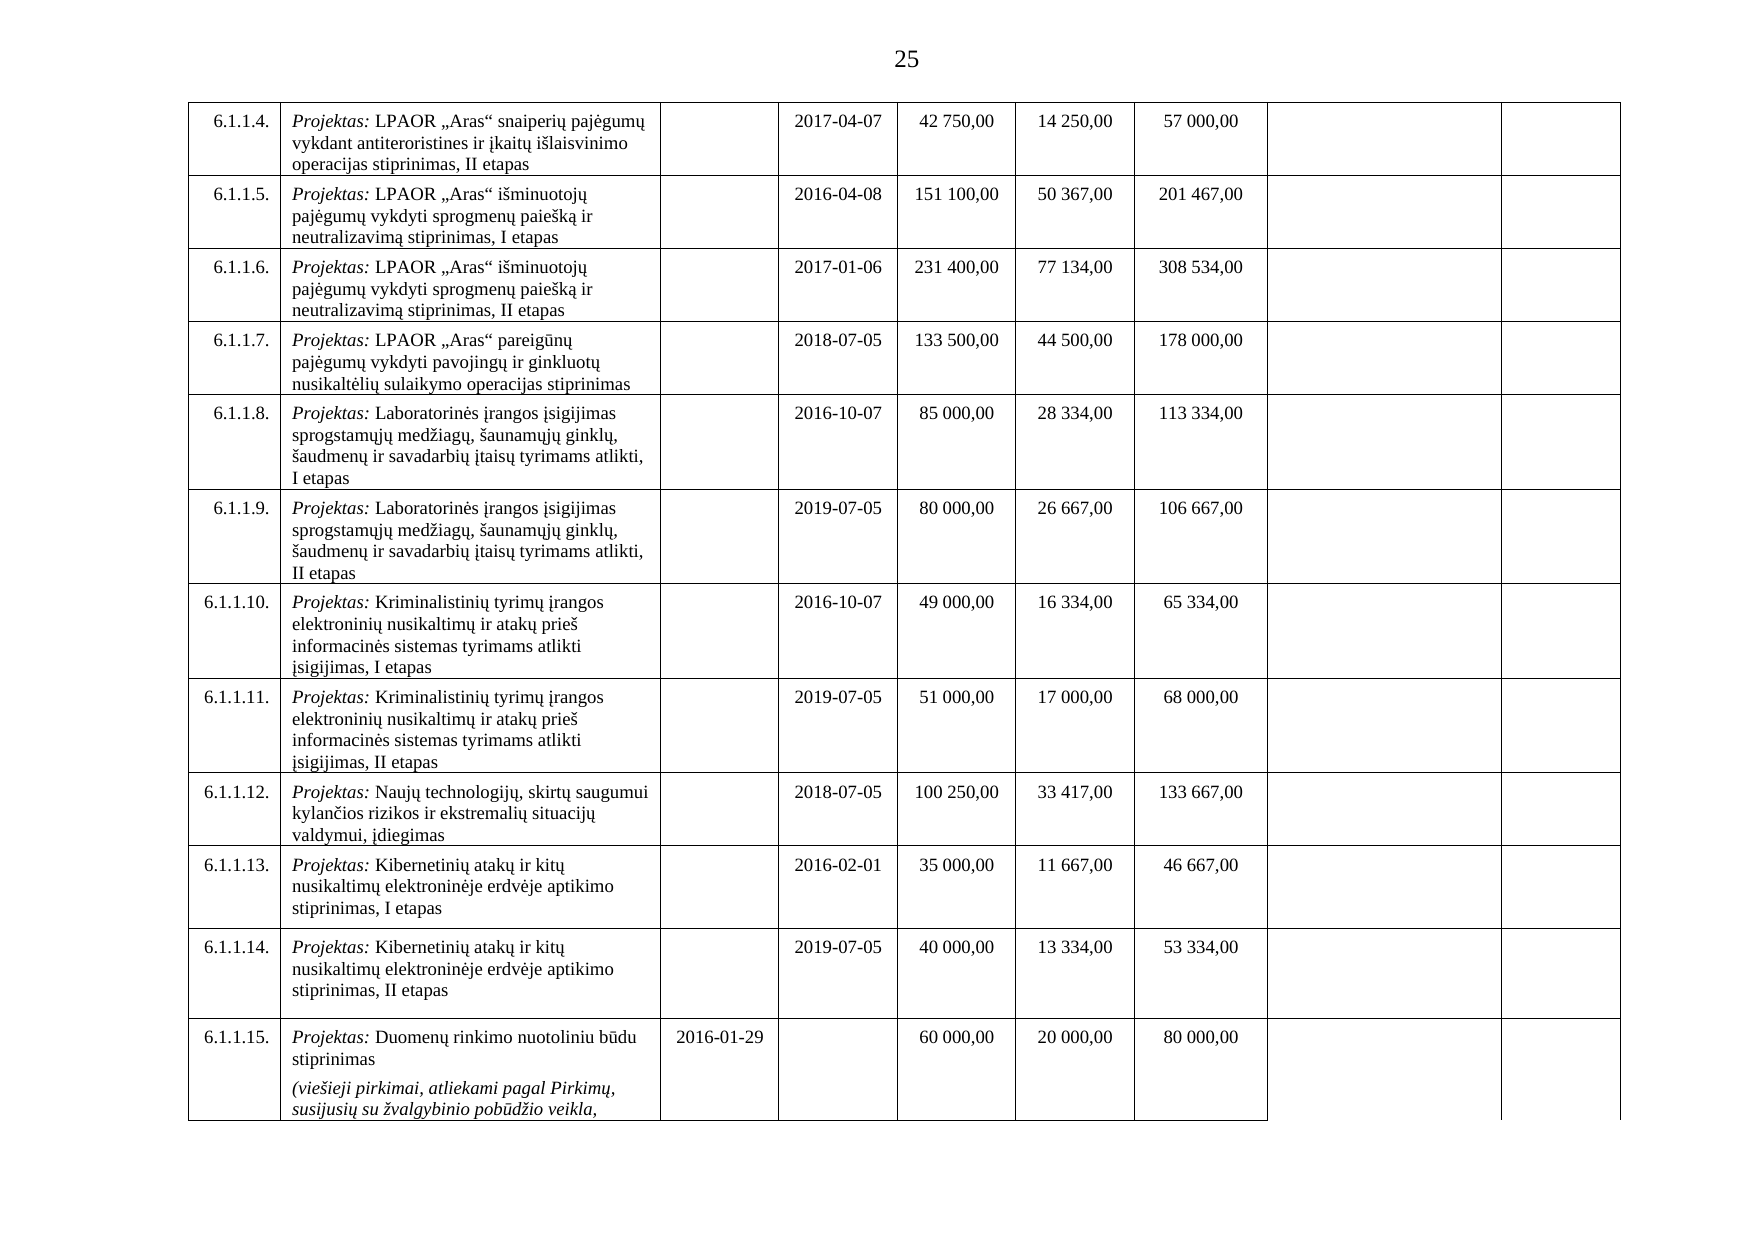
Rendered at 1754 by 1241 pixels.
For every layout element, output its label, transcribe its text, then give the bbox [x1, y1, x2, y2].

table_cell 20 000,00 [1016, 1019, 1134, 1120]
table_cell [1268, 773, 1501, 845]
table_cell 151 100,00 [898, 176, 1015, 248]
table_cell 2016-10-07 [779, 395, 897, 488]
table_cell [1502, 103, 1620, 175]
table_cell 2016-04-08 [779, 176, 897, 248]
table_cell [661, 103, 778, 175]
table_cell [1502, 679, 1620, 772]
table_cell [1502, 929, 1620, 1018]
table_cell 2019-07-05 [779, 679, 897, 772]
table_cell [1268, 490, 1501, 583]
table_cell [779, 1019, 897, 1120]
table_cell [1502, 773, 1620, 845]
table_cell [1502, 249, 1620, 321]
table_cell 106 667,00 [1135, 490, 1267, 583]
table_cell 133 500,00 [898, 322, 1015, 394]
table_cell [661, 846, 778, 927]
table_cell 80 000,00 [898, 490, 1015, 583]
table_cell 42 750,00 [898, 103, 1015, 175]
table_cell Projektas: LPAOR „Aras“ išminuotojų pajėgumų vykdyti sprogmenų paiešką ir neutralizavimą stiprinimas, I etapas [281, 176, 660, 248]
table_cell 231 400,00 [898, 249, 1015, 321]
table_cell [661, 773, 778, 845]
table_cell [661, 176, 778, 248]
table_cell 68 000,00 [1135, 679, 1267, 772]
table_cell Projektas: Kibernetinių atakų ir kitų nusikaltimų elektroninėje erdvėje aptikimo stiprinimas, I etapas [281, 846, 660, 927]
table_cell Projektas: LPAOR „Aras“ pareigūnų pajėgumų vykdyti pavojingų ir ginkluotų nusikaltėlių sulaikymo operacijas stiprinimas [281, 322, 660, 394]
table_cell 44 500,00 [1016, 322, 1134, 394]
table_cell [1268, 322, 1501, 394]
table_cell 6.1.1.11. [189, 679, 280, 772]
table_cell 57 000,00 [1135, 103, 1267, 175]
table_cell [1502, 395, 1620, 488]
table_cell 6.1.1.4. [189, 103, 280, 175]
table_cell 35 000,00 [898, 846, 1015, 927]
table_cell [661, 249, 778, 321]
table_cell 13 334,00 [1016, 929, 1134, 1018]
table_cell 133 667,00 [1135, 773, 1267, 845]
table_cell [1268, 249, 1501, 321]
table_cell [1268, 679, 1501, 772]
table_cell 40 000,00 [898, 929, 1015, 1018]
table_cell Projektas: LPAOR „Aras“ išminuotojų pajėgumų vykdyti sprogmenų paiešką ir neutralizavimą stiprinimas, II etapas [281, 249, 660, 321]
table_cell 6.1.1.8. [189, 395, 280, 488]
table_cell 14 250,00 [1016, 103, 1134, 175]
table_cell 53 334,00 [1135, 929, 1267, 1018]
table_cell 2018-07-05 [779, 322, 897, 394]
table_cell 2017-01-06 [779, 249, 897, 321]
table_cell [1268, 395, 1501, 488]
table_cell 28 334,00 [1016, 395, 1134, 488]
table_cell 11 667,00 [1016, 846, 1134, 927]
table_cell 2016-10-07 [779, 584, 897, 678]
table_cell 51 000,00 [898, 679, 1015, 772]
table_cell [1502, 1019, 1620, 1120]
table_cell 26 667,00 [1016, 490, 1134, 583]
table_cell Projektas: Laboratorinės įrangos įsigijimas sprogstamųjų medžiagų, šaunamųjų ginklų, šaudmenų ir savadarbių įtaisų tyrimams atlikti, I etapas [281, 395, 660, 488]
table_cell [1268, 846, 1501, 927]
table_cell [1502, 176, 1620, 248]
table_cell 49 000,00 [898, 584, 1015, 678]
table_cell 6.1.1.6. [189, 249, 280, 321]
table_cell 113 334,00 [1135, 395, 1267, 488]
table_cell Projektas: Kibernetinių atakų ir kitų nusikaltimų elektroninėje erdvėje aptikimo stiprinimas, II etapas [281, 929, 660, 1018]
table_cell 80 000,00 [1135, 1019, 1267, 1120]
table_cell [1502, 584, 1620, 678]
table_cell 2016-02-01 [779, 846, 897, 927]
table_cell 65 334,00 [1135, 584, 1267, 678]
table_cell Projektas: Laboratorinės įrangos įsigijimas sprogstamųjų medžiagų, šaunamųjų ginklų, šaudmenų ir savadarbių įtaisų tyrimams atlikti, II etapas [281, 490, 660, 583]
table_cell 201 467,00 [1135, 176, 1267, 248]
table_cell 77 134,00 [1016, 249, 1134, 321]
table_cell 17 000,00 [1016, 679, 1134, 772]
table_cell Projektas: LPAOR „Aras“ snaiperių pajėgumų vykdant antiteroristines ir įkaitų išlaisvinimo operacijas stiprinimas, II etapas [281, 103, 660, 175]
table_cell 50 367,00 [1016, 176, 1134, 248]
table_cell [661, 584, 778, 678]
table_cell Projektas: Duomenų rinkimo nuotoliniu būdu stiprinimas (viešieji pirkimai, atliekami pagal Pirkimų, susijusių su žvalgybinio pobūdžio veikla, [281, 1019, 660, 1120]
table_cell [661, 322, 778, 394]
table_cell 16 334,00 [1016, 584, 1134, 678]
table_cell [1502, 490, 1620, 583]
table_cell 6.1.1.10. [189, 584, 280, 678]
table_cell [1268, 929, 1501, 1018]
table_cell 2019-07-05 [779, 929, 897, 1018]
table_cell 6.1.1.12. [189, 773, 280, 845]
table_cell 46 667,00 [1135, 846, 1267, 927]
table_cell 6.1.1.13. [189, 846, 280, 927]
table_cell [661, 395, 778, 488]
table_cell 2019-07-05 [779, 490, 897, 583]
table_cell [661, 679, 778, 772]
table_cell 6.1.1.5. [189, 176, 280, 248]
table_cell 100 250,00 [898, 773, 1015, 845]
table_cell Projektas: Naujų technologijų, skirtų saugumui kylančios rizikos ir ekstremalių situacijų valdymui, įdiegimas [281, 773, 660, 845]
table_cell 2018-07-05 [779, 773, 897, 845]
table_cell 6.1.1.15. [189, 1019, 280, 1120]
table_cell 33 417,00 [1016, 773, 1134, 845]
table_cell [1502, 846, 1620, 927]
table_cell [1268, 1019, 1501, 1120]
table_cell Projektas: Kriminalistinių tyrimų įrangos elektroninių nusikaltimų ir atakų prieš informacinės sistemas tyrimams atlikti įsigijimas, I etapas [281, 584, 660, 678]
table_cell 6.1.1.7. [189, 322, 280, 394]
table_cell [1268, 176, 1501, 248]
table_cell [661, 929, 778, 1018]
table_cell [1268, 103, 1501, 175]
table_cell 6.1.1.9. [189, 490, 280, 583]
table_cell 6.1.1.14. [189, 929, 280, 1018]
table_cell 60 000,00 [898, 1019, 1015, 1120]
table_cell [661, 490, 778, 583]
table_cell [1502, 322, 1620, 394]
table_cell 308 534,00 [1135, 249, 1267, 321]
table_cell 2017-04-07 [779, 103, 897, 175]
table_cell Projektas: Kriminalistinių tyrimų įrangos elektroninių nusikaltimų ir atakų prieš informacinės sistemas tyrimams atlikti įsigijimas, II etapas [281, 679, 660, 772]
table_cell 85 000,00 [898, 395, 1015, 488]
table_cell 2016-01-29 [661, 1019, 778, 1120]
table_cell [1268, 584, 1501, 678]
table_cell 178 000,00 [1135, 322, 1267, 394]
